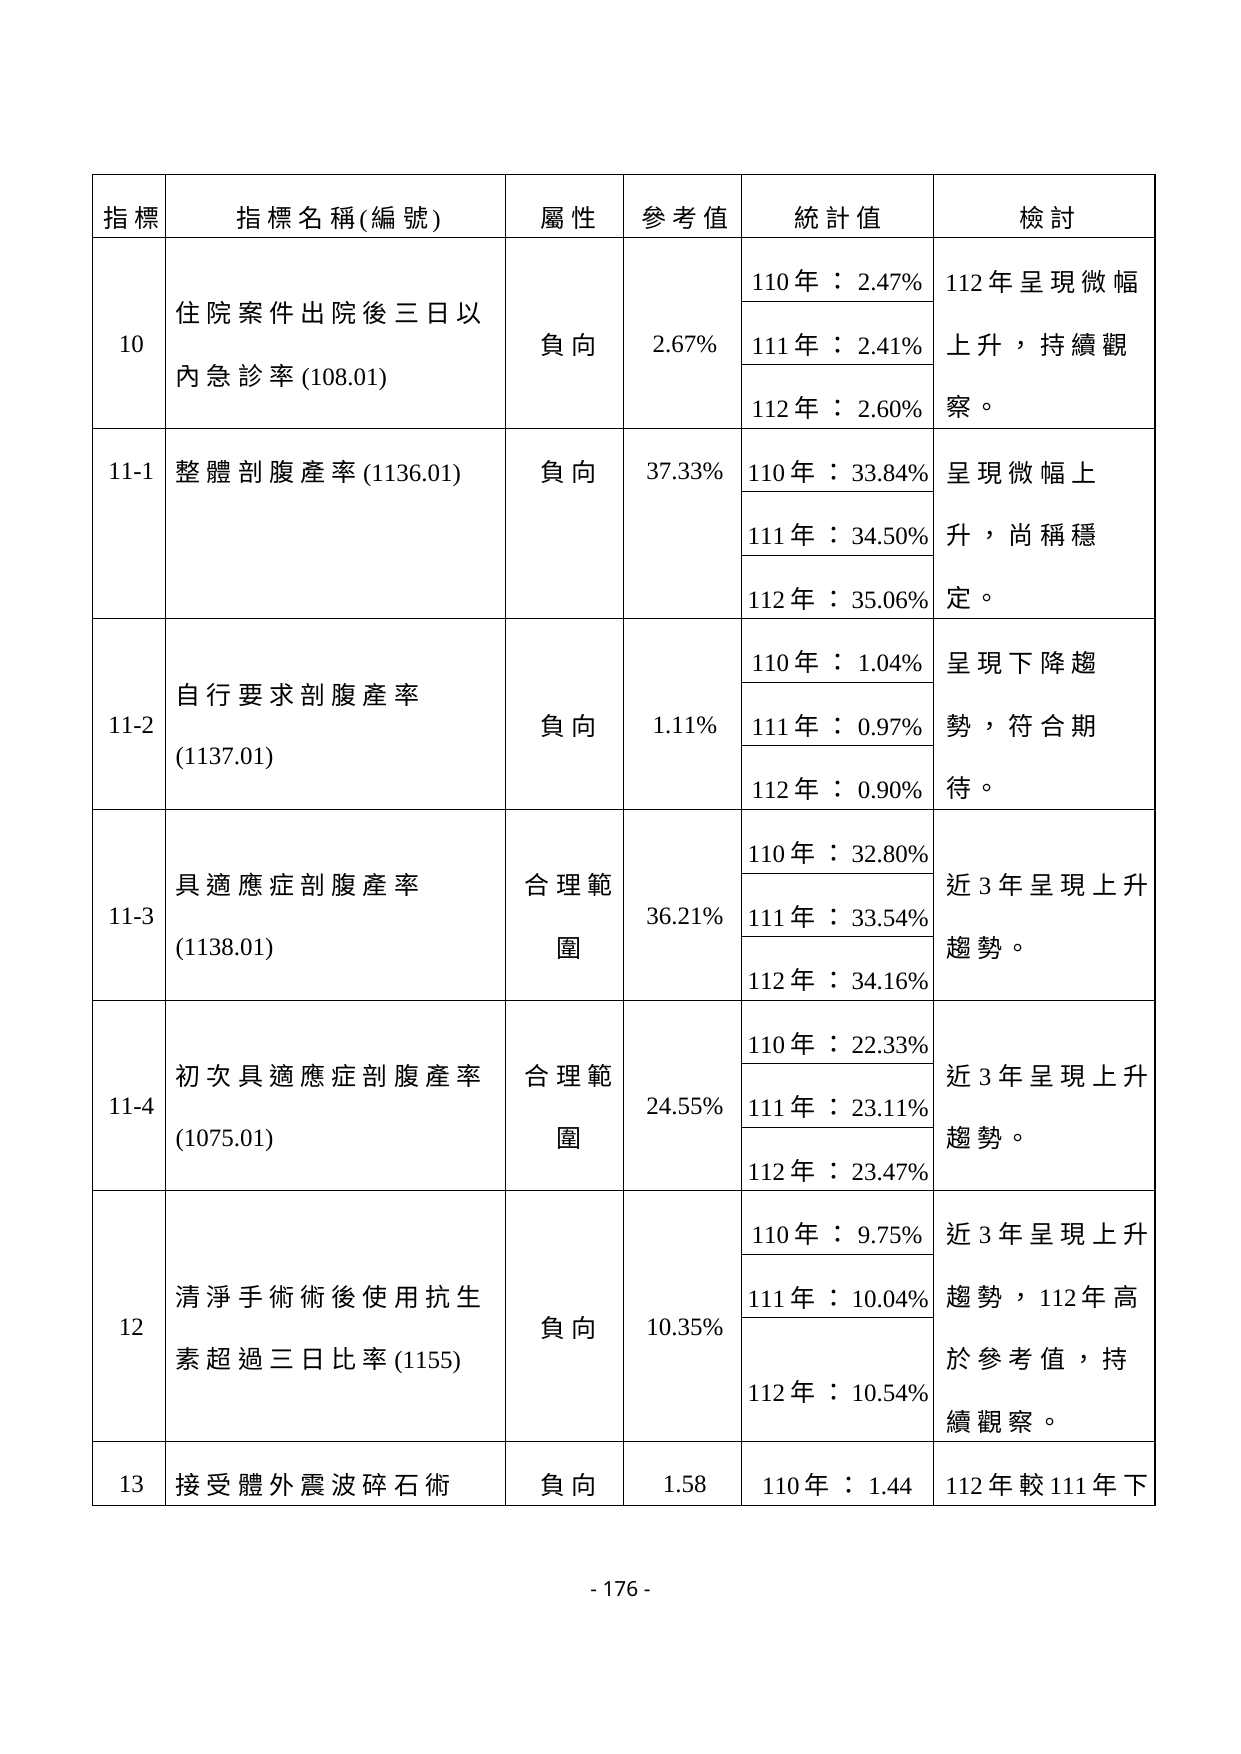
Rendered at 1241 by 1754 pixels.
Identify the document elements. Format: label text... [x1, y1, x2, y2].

table_cell 接受體外震波碎石術 [166, 1442, 505, 1505]
table_cell 近3年呈現上升趨勢。 [934, 1001, 1154, 1190]
table_cell 111年：33.54% [742, 874, 933, 936]
table_cell 112年：23.47% [742, 1128, 933, 1190]
table_cell 自行要求剖腹產率(1137.01) [166, 619, 505, 809]
table_cell 負向 [506, 1442, 623, 1505]
table_cell 清淨手術術後使用抗生素超過三日比率(1155) [166, 1191, 505, 1441]
table_cell 112年：34.16% [742, 937, 933, 999]
table_cell 11-3 [93, 810, 165, 999]
table_header 屬性 [506, 175, 623, 237]
table_cell 110年：33.84% [742, 429, 933, 491]
table_cell 合理範圍 [506, 810, 623, 999]
table_cell 110年：32.80% [742, 810, 933, 872]
table_header 指標名稱(編號) [166, 175, 505, 237]
table_cell 110年：2.47% [742, 238, 933, 301]
table_cell 36.21% [624, 810, 741, 999]
table_header 檢討 [934, 175, 1154, 237]
table_cell 110年：9.75% [742, 1191, 933, 1254]
table_cell 11-1 [93, 429, 165, 618]
table_cell 111年：2.41% [742, 302, 933, 364]
table_cell 112年：0.90% [742, 746, 933, 809]
table_cell 11-2 [93, 619, 165, 809]
table_cell 111年：0.97% [742, 683, 933, 745]
table_cell 112年：35.06% [742, 556, 933, 618]
table_cell 負向 [506, 619, 623, 809]
table_cell 呈現微幅上升，尚稱穩定。 [934, 429, 1154, 618]
table_cell 11-4 [93, 1001, 165, 1190]
table_cell 1.58 [624, 1442, 741, 1505]
table_cell 111年：34.50% [742, 492, 933, 555]
table_cell 37.33% [624, 429, 741, 618]
table_cell 24.55% [624, 1001, 741, 1190]
table_cell 負向 [506, 238, 623, 428]
table_cell 112年呈現微幅上升，持續觀察。 [934, 238, 1154, 428]
table_cell 近3年呈現上升趨勢，112年高於參考值，持續觀察。 [934, 1191, 1154, 1441]
table_cell 112年：10.54% [742, 1318, 933, 1441]
table_cell 近3年呈現上升趨勢。 [934, 810, 1154, 999]
table_cell 初次具適應症剖腹產率(1075.01) [166, 1001, 505, 1190]
table_cell 13 [93, 1442, 165, 1505]
table_cell 住院案件出院後三日以內急診率(108.01) [166, 238, 505, 428]
table_cell 合理範圍 [506, 1001, 623, 1190]
table_cell 整體剖腹產率(1136.01) [166, 429, 505, 618]
table_cell 112年：2.60% [742, 365, 933, 428]
table_cell 10.35% [624, 1191, 741, 1441]
table_cell 負向 [506, 429, 623, 618]
table_cell 110年：1.04% [742, 619, 933, 682]
table_cell 2.67% [624, 238, 741, 428]
table_cell 10 [93, 238, 165, 428]
table_cell 111年：23.11% [742, 1064, 933, 1127]
table_header 統計值 [742, 175, 933, 237]
table_cell 負向 [506, 1191, 623, 1441]
table_cell 110年：22.33% [742, 1001, 933, 1063]
table_cell 12 [93, 1191, 165, 1441]
table_cell 呈現下降趨勢，符合期待。 [934, 619, 1154, 809]
table_cell 110年：1.44 [742, 1442, 933, 1505]
table_cell 具適應症剖腹產率(1138.01) [166, 810, 505, 999]
table_cell 111年：10.04% [742, 1255, 933, 1317]
table_header 指標 [93, 175, 165, 237]
table_cell 112年較111年下 [934, 1442, 1154, 1505]
table_cell 1.11% [624, 619, 741, 809]
table_header 參考值 [624, 175, 741, 237]
